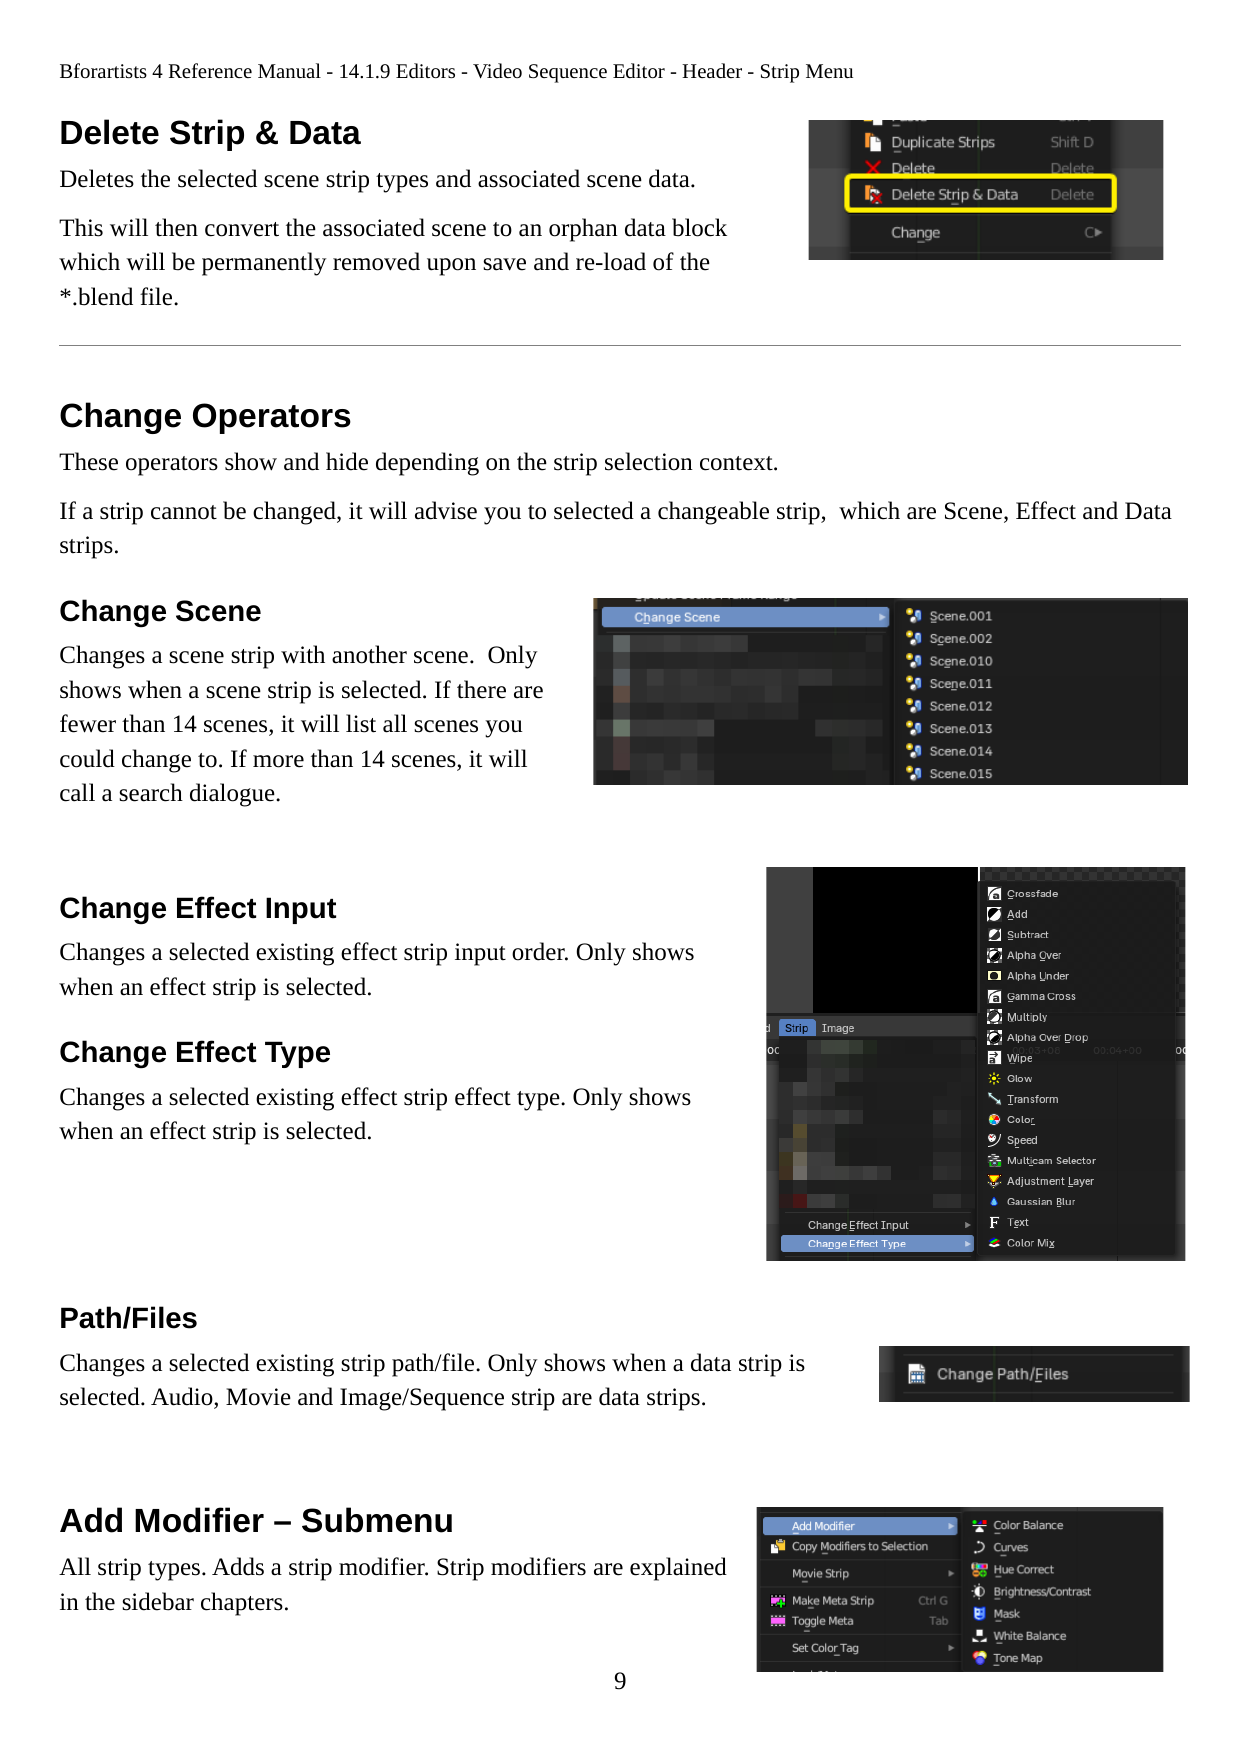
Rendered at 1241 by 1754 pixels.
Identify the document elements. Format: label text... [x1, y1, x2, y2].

subtitle Delete Strip & Data [59, 113, 1181, 151]
subtitle Add Modifier – Submenu [59, 1501, 1181, 1540]
text Deletes the selected scene strip types and associated scene data. [59, 164, 808, 192]
text These operators show and hide depending on the strip selection context. [59, 447, 1181, 476]
subtitle Change Scene [59, 594, 1181, 628]
picture [808, 120, 1164, 260]
text Changes a selected existing effect strip input order. Only shows when an effect strip is selected. [59, 937, 766, 1001]
text All strip types. Adds a strip modifier. Strip modifiers are explained in the sidebar chapters. [59, 1552, 756, 1616]
subtitle Change Effect Type [59, 1035, 766, 1069]
subtitle Path/Files [59, 1301, 1181, 1335]
text If a strip cannot be changed, it will advise you to selected a changeable strip, which are Scene, Effect and Data strips. [59, 496, 1181, 559]
text This will then convert the associated scene to an orphan data block which will be permanently removed upon save and re-load of the *.blend file. [59, 213, 1181, 311]
text Changes a selected existing strip path/file. Only shows when a data strip is selected. Audio, Movie and Image/Sequence strip are data strips. [59, 1348, 1181, 1411]
picture [879, 1346, 1190, 1402]
text Changes a selected existing effect strip effect type. Only shows when an effect strip is selected. [59, 1082, 766, 1145]
subtitle Change Effect Input [59, 891, 766, 925]
picture [756, 1507, 1164, 1672]
picture [766, 867, 1186, 1261]
text Changes a scene strip with another scene. Only shows when a scene strip is selected. If there are fewer than 14 scenes, it will list all scenes you could change to. If more than 14 scenes, it will call a search dialogue. [59, 640, 1181, 807]
picture [593, 598, 1188, 785]
subtitle Change Operators [59, 396, 1181, 434]
